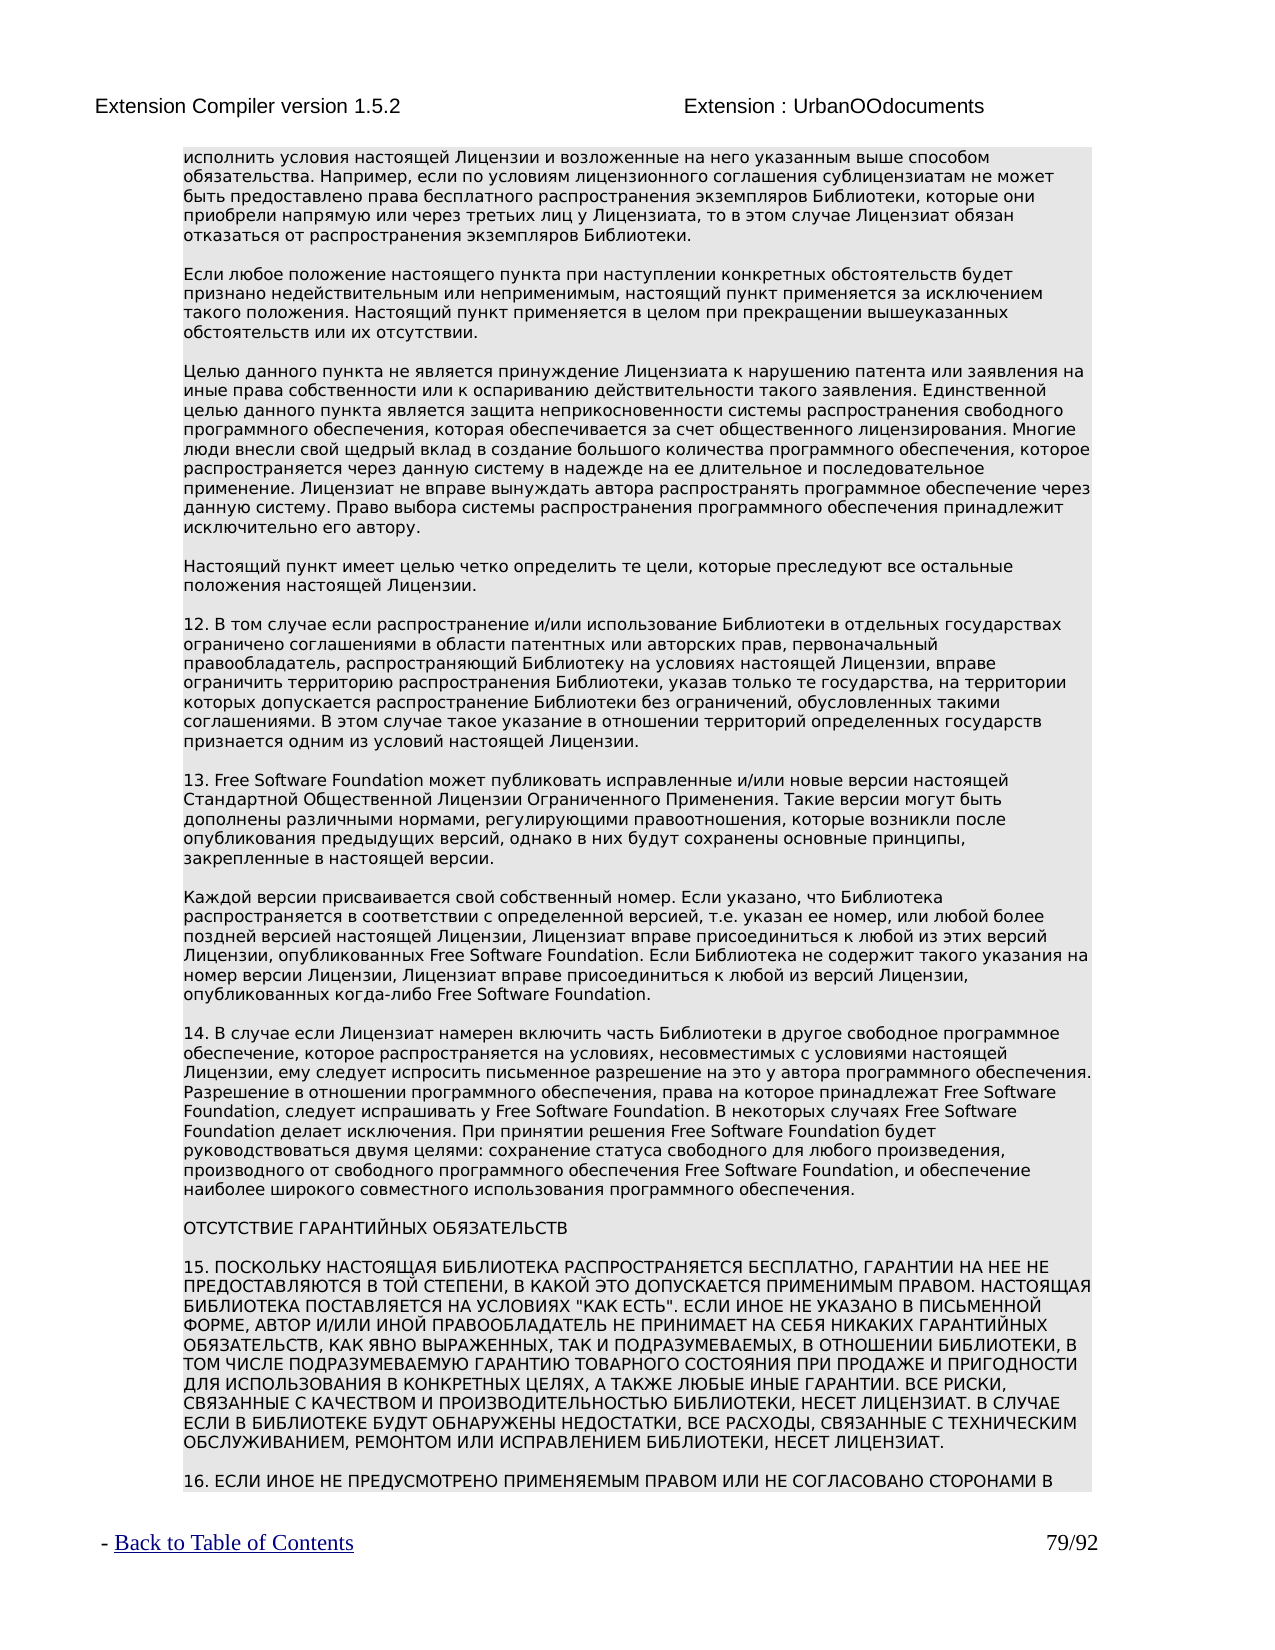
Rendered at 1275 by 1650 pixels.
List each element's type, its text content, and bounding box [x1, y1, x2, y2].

text ОТСУТСТВИЕ ГАРАНТИЙНЫХ ОБЯЗАТЕЛЬСТВ [183, 1219, 1092, 1238]
text Каждой версии присваивается свой собственный номер. Если указано, что Библиотека распространяется в соответствии с определенной версией, т.е. указан ее номер, или любой более поздней версией настоящей Лицензии, Лицензиат вправе присоединиться к любой из этих версий Лицензии, опубликованных Free Software Foundation. Если Библиотека не содержит такого указания на номер версии Лицензии, Лицензиат вправе присоединиться к любой из версий Лицензии, опубликованных когда-либо Free Software Foundation. [183, 888, 1092, 1004]
text 14. В случае если Лицензиат намерен включить часть Библиотеки в другое свободное программное обеспечение, которое распространяется на условиях, несовместимых с условиями настоящей Лицензии, ему следует испросить письменное разрешение на это у автора программного обеспечения. Разрешение в отношении программного обеспечения, права на которое принадлежат Free Software Foundation, следует испрашивать у Free Software Foundation. В некоторых случаях Free Software Foundation делает исключения. При принятии решения Free Software Foundation будет руководствоваться двумя целями: сохранение статуса свободного для любого произведения, производного от свободного программного обеспечения Free Software Foundation, и обеспечение наиболее широкого совместного использования программного обеспечения. [183, 1024, 1092, 1199]
text Если любое положение настоящего пункта при наступлении конкретных обстоятельств будет признано недействительным или неприменимым, настоящий пункт применяется за исключением такого положения. Настоящий пункт применяется в целом при прекращении вышеуказанных обстоятельств или их отсутствии. [183, 264, 1092, 342]
text 15. ПОСКОЛЬКУ НАСТОЯЩАЯ БИБЛИОТЕКА РАСПРОСТРАНЯЕТСЯ БЕСПЛАТНО, ГАРАНТИИ НА НЕЕ НЕ ПРЕДОСТАВЛЯЮТСЯ В ТОЙ СТЕПЕНИ, В КАКОЙ ЭТО ДОПУСКАЕТСЯ ПРИМЕНИМЫМ ПРАВОМ. НАСТОЯЩАЯ БИБЛИОТЕКА ПОСТАВЛЯЕТСЯ НА УСЛОВИЯХ "КАК ЕСТЬ". ЕСЛИ ИНОЕ НЕ УКАЗАНО В ПИСЬМЕННОЙ ФОРМЕ, АВТОР И/ИЛИ ИНОЙ ПРАВООБЛАДАТЕЛЬ НЕ ПРИНИМАЕТ НА СЕБЯ НИКАКИХ ГАРАНТИЙНЫХ ОБЯЗАТЕЛЬСТВ, КАК ЯВНО ВЫРАЖЕННЫХ, ТАК И ПОДРАЗУМЕВАЕМЫХ, В ОТНОШЕНИИ БИБЛИОТЕКИ, В ТОМ ЧИСЛЕ ПОДРАЗУМЕВАЕМУЮ ГАРАНТИЮ ТОВАРНОГО СОСТОЯНИЯ ПРИ ПРОДАЖЕ И ПРИГОДНОСТИ ДЛЯ ИСПОЛЬЗОВАНИЯ В КОНКРЕТНЫХ ЦЕЛЯХ, А ТАКЖЕ ЛЮБЫЕ ИНЫЕ ГАРАНТИИ. ВСЕ РИСКИ, СВЯЗАННЫЕ С КАЧЕСТВОМ И ПРОИЗВОДИТЕЛЬНОСТЬЮ БИБЛИОТЕКИ, НЕСЕТ ЛИЦЕНЗИАТ. В СЛУЧАЕ ЕСЛИ В БИБЛИОТЕКЕ БУДУТ ОБНАРУЖЕНЫ НЕДОСТАТКИ, ВСЕ РАСХОДЫ, СВЯЗАННЫЕ С ТЕХНИЧЕСКИМ ОБСЛУЖИВАНИЕМ, РЕМОНТОМ ИЛИ ИСПРАВЛЕНИЕМ БИБЛИОТЕКИ, НЕСЕТ ЛИЦЕНЗИАТ. [183, 1258, 1092, 1453]
text Целью данного пункта не является принуждение Лицензиата к нарушению патента или заявления на иные права собственности или к оспариванию действительности такого заявления. Единственной целью данного пункта является защита неприкосновенности системы распространения свободного программного обеспечения, которая обеспечивается за счет общественного лицензирования. Многие люди внесли свой щедрый вклад в создание большого количества программного обеспечения, которое распространяется через данную систему в надежде на ее длительное и последовательное применение. Лицензиат не вправе вынуждать автора распространять программное обеспечение через данную систему. Право выбора системы распространения программного обеспечения принадлежит исключительно его автору. [183, 362, 1092, 537]
text 16. ЕСЛИ ИНОЕ НЕ ПРЕДУСМОТРЕНО ПРИМЕНЯЕМЫМ ПРАВОМ ИЛИ НЕ СОГЛАСОВАНО СТОРОНАМИ В [183, 1472, 1092, 1492]
text Настоящий пункт имеет целью четко определить те цели, которые преследуют все остальные положения настоящей Лицензии. [183, 557, 1092, 596]
text 12. В том случае если распространение и/или использование Библиотеки в отдельных государствах ограничено соглашениями в области патентных или авторских прав, первоначальный правообладатель, распространяющий Библиотеку на условиях настоящей Лицензии, вправе ограничить территорию распространения Библиотеки, указав только те государства, на территории которых допускается распространение Библиотеки без ограничений, обусловленных такими соглашениями. В этом случае такое указание в отношении территорий определенных государств признается одним из условий настоящей Лицензии. [183, 615, 1092, 751]
text 13. Free Software Foundation может публиковать исправленные и/или новые версии настоящей Стандартной Общественной Лицензии Ограниченного Применения. Такие версии могут быть дополнены различными нормами, регулирующими правоотношения, которые возникли после опубликования предыдущих версий, однако в них будут сохранены основные принципы, закрепленные в настоящей версии. [183, 771, 1092, 868]
text исполнить условия настоящей Лицензии и возложенные на него указанным выше способом обязательства. Например, если по условиям лицензионного соглашения сублицензиатам не может быть предоставлено права бесплатного распространения экземпляров Библиотеки, которые они приобрели напрямую или через третьих лиц у Лицензиата, то в этом случае Лицензиат обязан отказаться от распространения экземпляров Библиотеки. [183, 147, 1092, 245]
